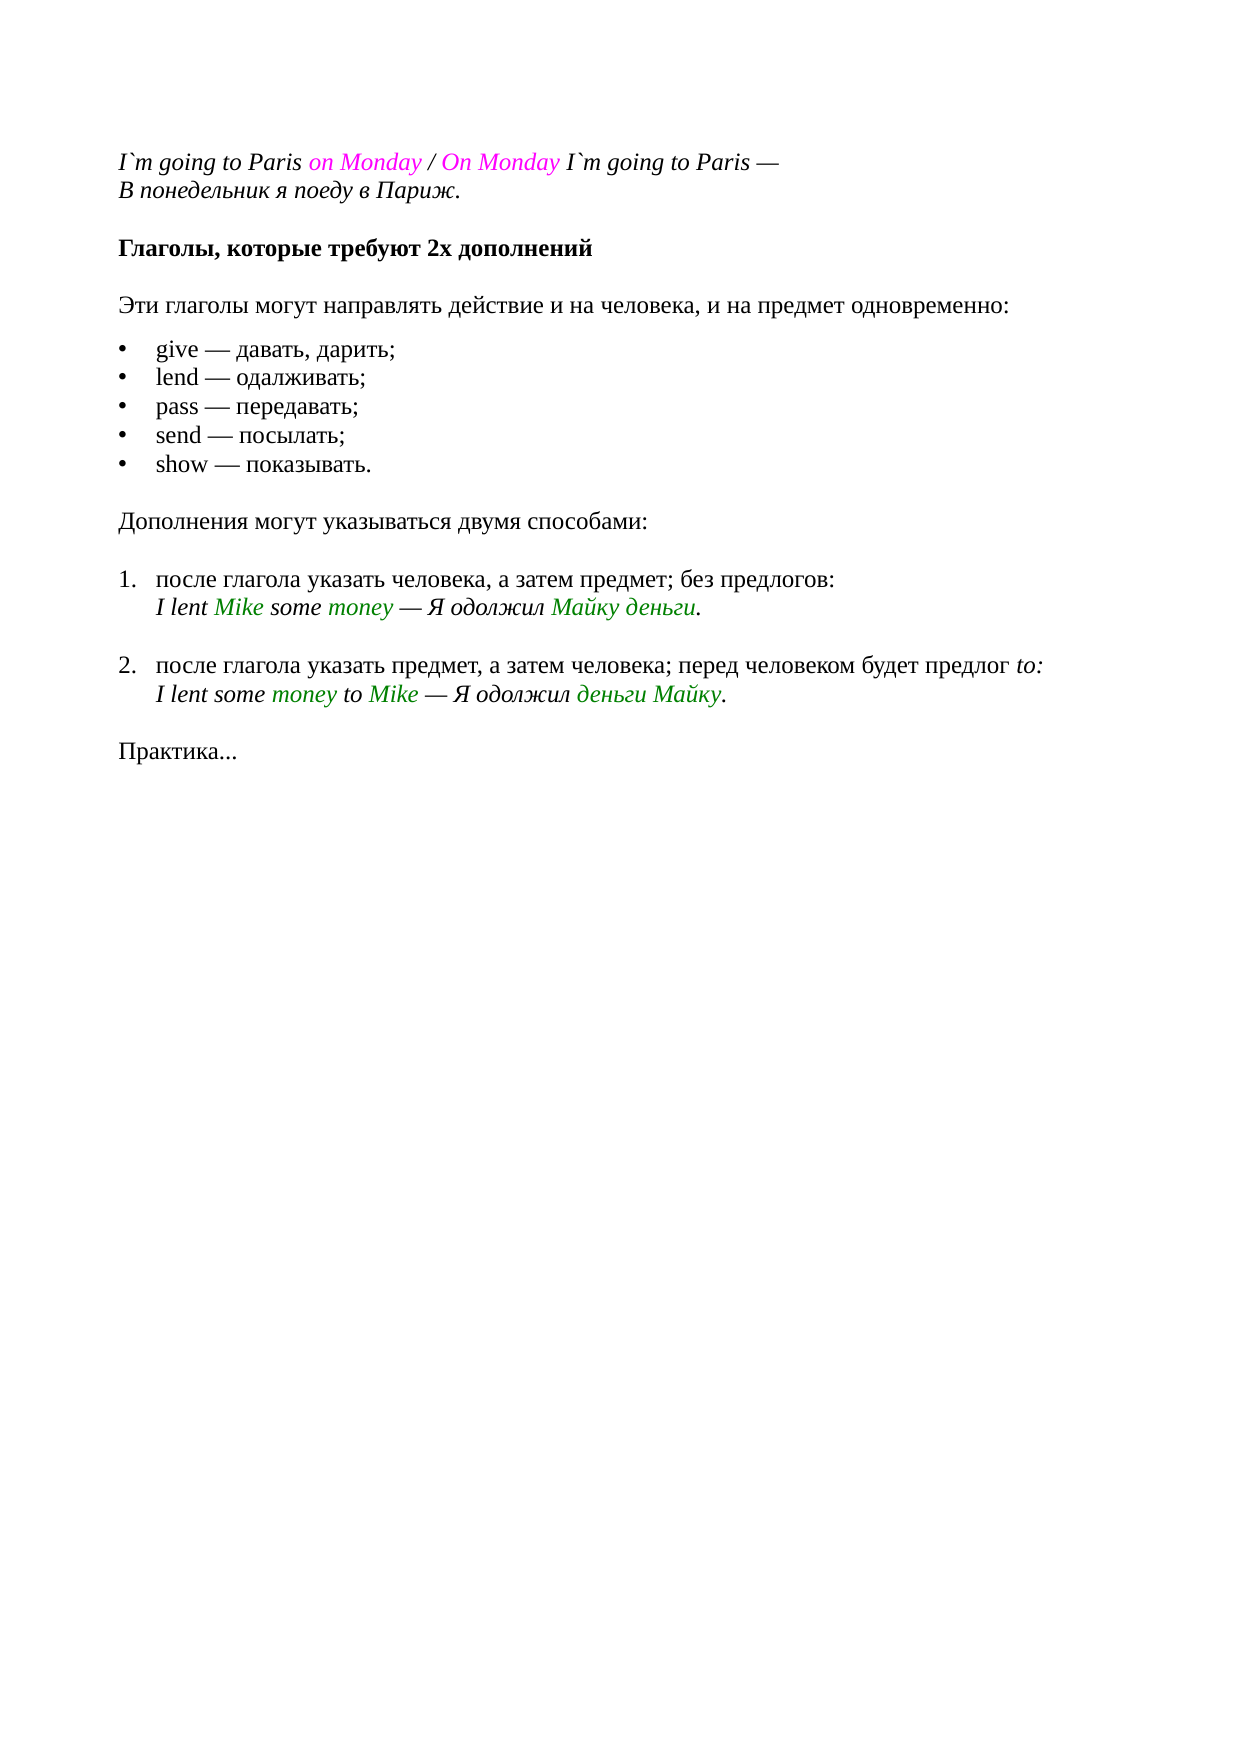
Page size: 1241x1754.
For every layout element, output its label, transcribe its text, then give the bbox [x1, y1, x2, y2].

text Глаголы, которые требуют 2х дополнений [118, 233, 1122, 262]
list после глагола указать человека, а затем предмет; без предлогов: [118, 564, 1122, 592]
list give — давать, дарить; [118, 334, 1122, 362]
list pass — передавать; [118, 391, 1122, 420]
list show — показывать. [118, 449, 1122, 477]
list I lent Mike some money — Я одолжил Майку деньги. [118, 592, 1122, 621]
text В понедельник я поеду в Париж. [118, 176, 1122, 204]
text Эти глаголы могут направлять действие и на человека, и на предмет одновременно: [118, 291, 1122, 319]
list send — посылать; [118, 420, 1122, 449]
text Практика... [118, 736, 1122, 765]
text I`m going to Paris on Monday / On Monday I`m going to Paris — [118, 147, 1122, 176]
text Дополнения могут указываться двумя способами: [118, 506, 1122, 535]
list после глагола указать предмет, а затем человека; перед человеком будет предлог to: [118, 650, 1122, 679]
list I lent some money to Mike — Я одолжил деньги Майку. [118, 679, 1122, 707]
list lend — одалживать; [118, 362, 1122, 391]
